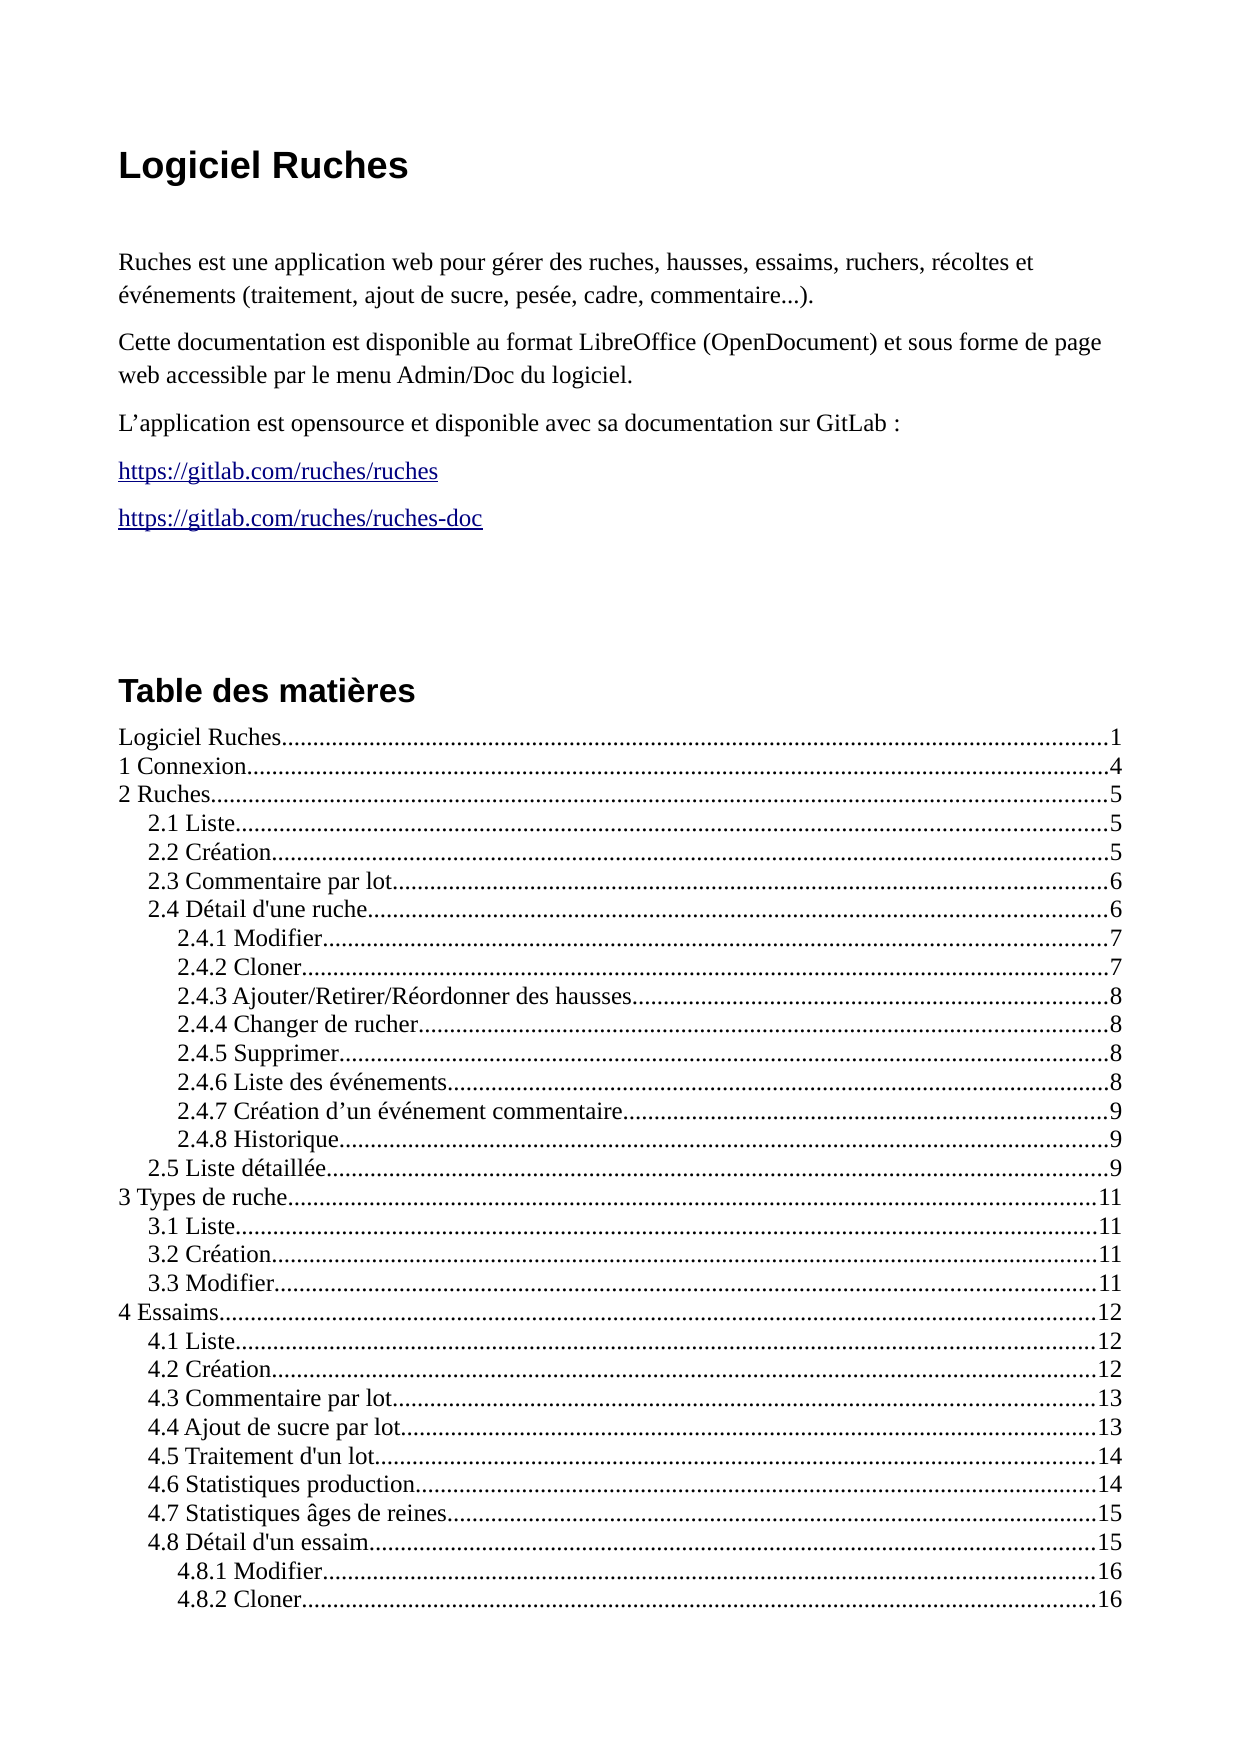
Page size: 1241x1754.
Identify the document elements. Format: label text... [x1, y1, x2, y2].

text 1 Connexion 4 [118, 751, 1122, 779]
text 4.2 Création 12 [148, 1354, 1122, 1383]
text 3.3 Modifier 11 [148, 1268, 1122, 1297]
subtitle Table des matières [118, 671, 1122, 709]
text https://gitlab.com/ruches/ruches-doc [118, 503, 1122, 532]
text L’application est opensource et disponible avec sa documentation sur GitLab : [118, 408, 1122, 437]
text 3.1 Liste 11 [148, 1211, 1122, 1239]
text 2.1 Liste 5 [148, 808, 1122, 837]
text 4.8.2 Cloner 16 [177, 1584, 1122, 1613]
text 2.5 Liste détaillée 9 [148, 1153, 1122, 1182]
text 3 Types de ruche 11 [118, 1182, 1122, 1211]
text Cette documentation est disponible au format LibreOffice (OpenDocument) et sous forme de page web accessible par le menu Admin/Doc du logiciel. [118, 327, 1122, 389]
text 4.1 Liste 12 [148, 1326, 1122, 1354]
text Ruches est une application web pour gérer des ruches, hausses, essaims, ruchers, récoltes et événements (traitement, ajout de sucre, pesée, cadre, commentaire...). [118, 247, 1122, 309]
text 2 Ruches 5 [118, 779, 1122, 808]
text 2.4.2 Cloner 7 [177, 952, 1122, 981]
text 2.4.5 Supprimer 8 [177, 1038, 1122, 1067]
text 2.4 Détail d'une ruche 6 [148, 894, 1122, 923]
text 4.3 Commentaire par lot 13 [148, 1383, 1122, 1412]
text 2.4.1 Modifier 7 [177, 923, 1122, 952]
text 4.5 Traitement d'un lot 14 [148, 1441, 1122, 1469]
text 2.4.6 Liste des événements 8 [177, 1067, 1122, 1096]
subtitle Logiciel Ruches [118, 143, 1122, 187]
text 4.8.1 Modifier 16 [177, 1556, 1122, 1584]
text https://gitlab.com/ruches/ruches [118, 456, 1122, 484]
text 4.7 Statistiques âges de reines 15 [148, 1498, 1122, 1527]
text 2.4.4 Changer de rucher 8 [177, 1009, 1122, 1038]
text 4.6 Statistiques production 14 [148, 1469, 1122, 1498]
text 4.4 Ajout de sucre par lot 13 [148, 1412, 1122, 1441]
text 4.8 Détail d'un essaim 15 [148, 1527, 1122, 1556]
text 2.4.7 Création d’un événement commentaire 9 [177, 1096, 1122, 1124]
text 4 Essaims 12 [118, 1297, 1122, 1326]
text 2.4.3 Ajouter/Retirer/Réordonner des hausses 8 [177, 981, 1122, 1009]
text Logiciel Ruches 1 [118, 722, 1122, 751]
text 2.2 Création 5 [148, 837, 1122, 866]
text 3.2 Création 11 [148, 1239, 1122, 1268]
text 2.3 Commentaire par lot 6 [148, 866, 1122, 894]
text 2.4.8 Historique 9 [177, 1124, 1122, 1153]
